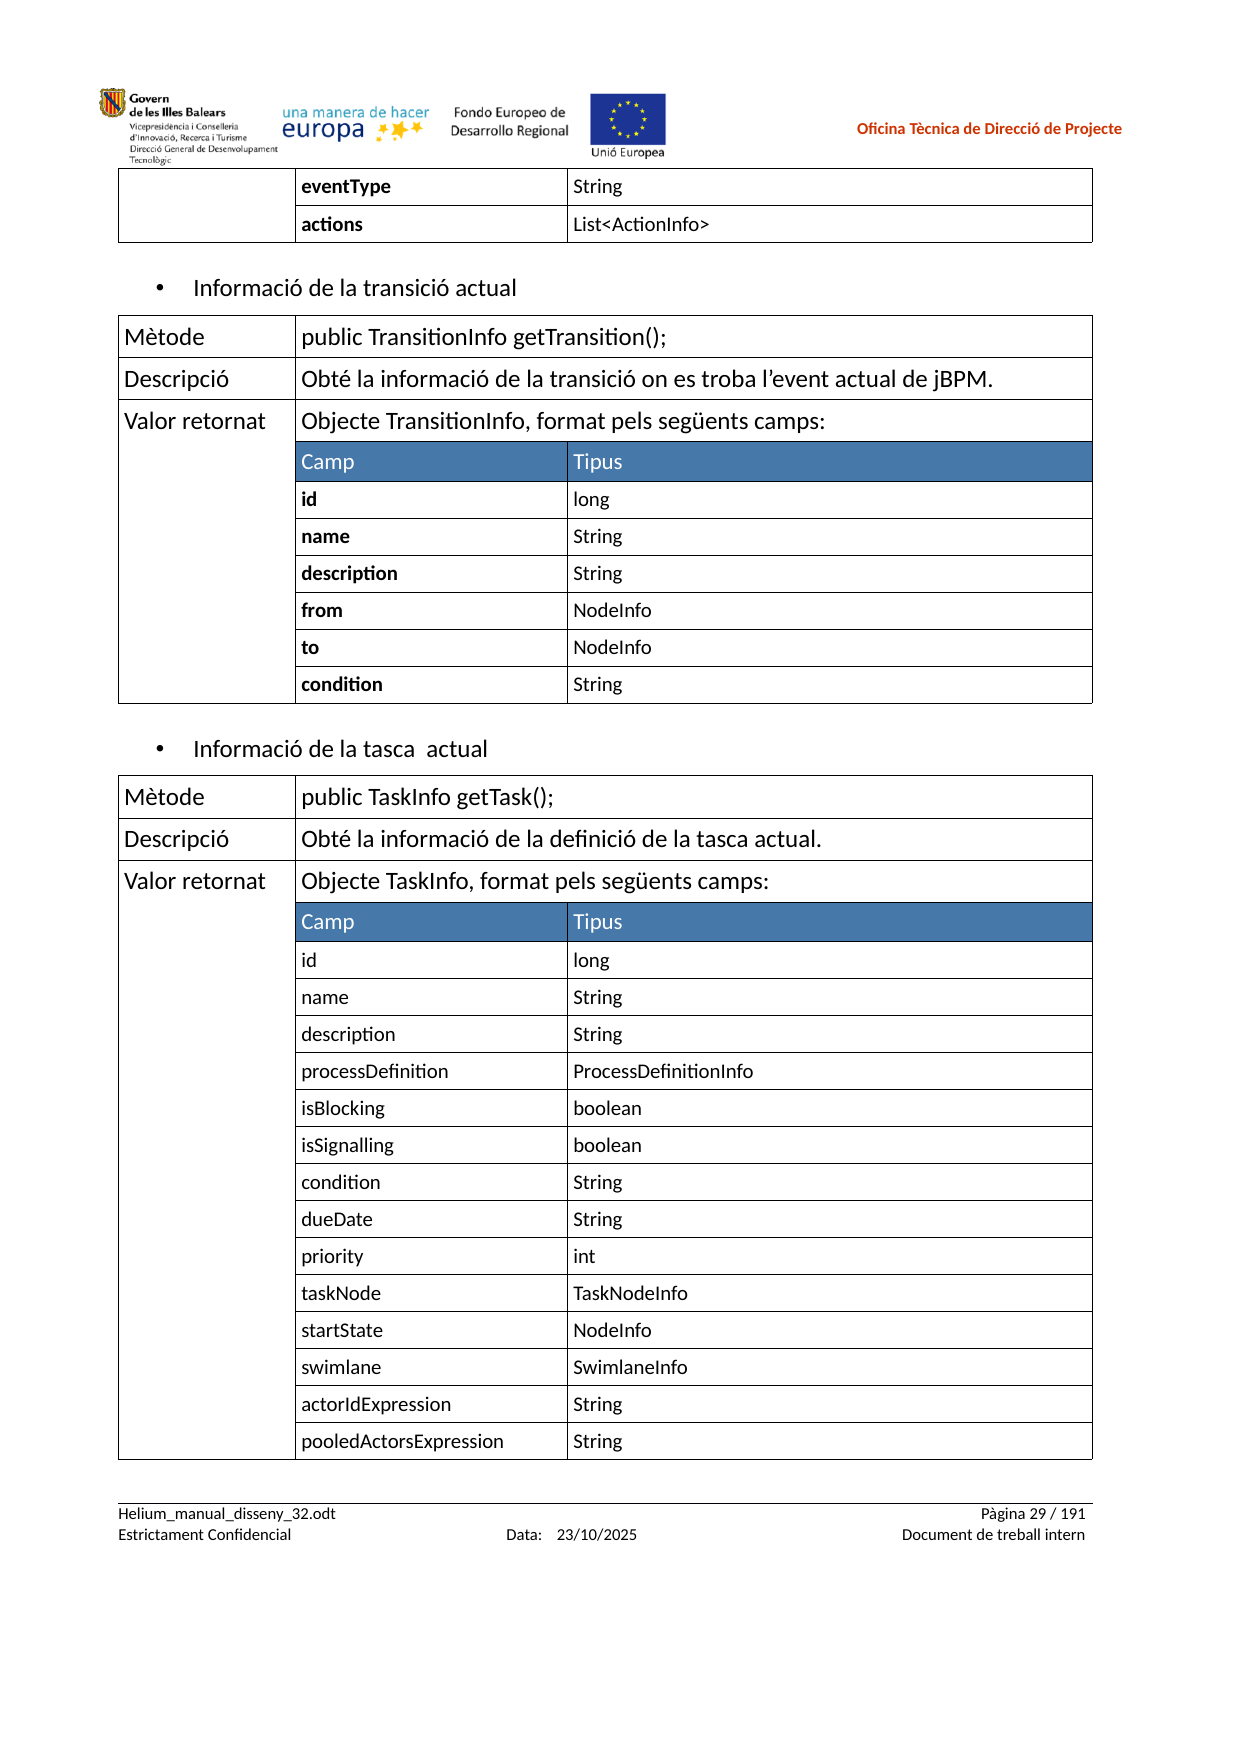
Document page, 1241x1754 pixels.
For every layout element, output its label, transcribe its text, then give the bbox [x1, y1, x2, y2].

table_cell String [568, 1386, 1092, 1422]
table_cell description [296, 1016, 567, 1052]
table_cell to [296, 630, 567, 666]
table_cell NodeInfo [568, 1312, 1092, 1348]
table_cell String [568, 556, 1092, 592]
table_cell NodeInfo [568, 630, 1092, 666]
table_cell processDefinition [296, 1053, 567, 1089]
table_cell long [568, 482, 1092, 518]
table_cell Camp [296, 903, 567, 941]
table_cell dueDate [296, 1201, 567, 1237]
table_cell String [568, 169, 1092, 205]
table_cell Valor retornat [119, 861, 295, 1459]
table_cell taskNode [296, 1275, 567, 1311]
table_header Mètode [119, 776, 295, 817]
table_cell String [568, 519, 1092, 554]
table_cell Tipus [568, 903, 1092, 941]
table_cell eventType [296, 169, 567, 205]
table_cell Descripció [119, 358, 295, 399]
table_cell id [296, 942, 567, 978]
table_cell long [568, 942, 1092, 978]
table_cell swimlane [296, 1349, 567, 1385]
table_cell condition [296, 1164, 567, 1200]
table_cell startState [296, 1312, 567, 1348]
table_cell String [568, 667, 1092, 702]
table_cell Obté la informació de la definició de la tasca actual. [296, 819, 1092, 859]
table_cell boolean [568, 1127, 1092, 1163]
table_cell pooledActorsExpression [296, 1423, 567, 1459]
table_cell from [296, 593, 567, 628]
table_cell List<ActionInfo> [568, 206, 1092, 242]
table_cell boolean [568, 1090, 1092, 1126]
table_header Mètode [119, 316, 295, 357]
table_cell SwimlaneInfo [568, 1349, 1092, 1385]
table_cell Objecte TransitionInfo, format pels següents camps: [296, 400, 1092, 441]
table_cell priority [296, 1238, 567, 1274]
table_cell actorIdExpression [296, 1386, 567, 1422]
table_cell name [296, 519, 567, 554]
list Informació de la tasca actual [156, 733, 1122, 764]
table_cell isBlocking [296, 1090, 567, 1126]
table_header public TaskInfo getTask(); [296, 776, 1092, 817]
table_cell description [296, 556, 567, 592]
table_cell String [568, 1016, 1092, 1052]
table_cell Tipus [568, 442, 1092, 481]
list Informació de la transició actual [156, 272, 1122, 303]
table_cell id [296, 482, 567, 518]
table_header public TransitionInfo getTransition(); [296, 316, 1092, 357]
table_cell String [568, 1164, 1092, 1200]
table_cell String [568, 1423, 1092, 1459]
table_cell actions [296, 206, 567, 242]
table_cell NodeInfo [568, 593, 1092, 628]
table_cell Obté la informació de la transició on es troba l’event actual de jBPM. [296, 358, 1092, 399]
picture [99, 87, 668, 166]
table_cell Valor retornat [119, 400, 295, 702]
table_cell name [296, 979, 567, 1015]
table_cell ProcessDefinitionInfo [568, 1053, 1092, 1089]
table_cell Camp [296, 442, 567, 481]
table_cell isSignalling [296, 1127, 567, 1163]
table_cell Objecte TaskInfo, format pels següents camps: [296, 861, 1092, 902]
table_cell String [568, 1201, 1092, 1237]
table_cell TaskNodeInfo [568, 1275, 1092, 1311]
table_cell Descripció [119, 819, 295, 859]
table_cell condition [296, 667, 567, 702]
table_cell int [568, 1238, 1092, 1274]
table_cell String [568, 979, 1092, 1015]
